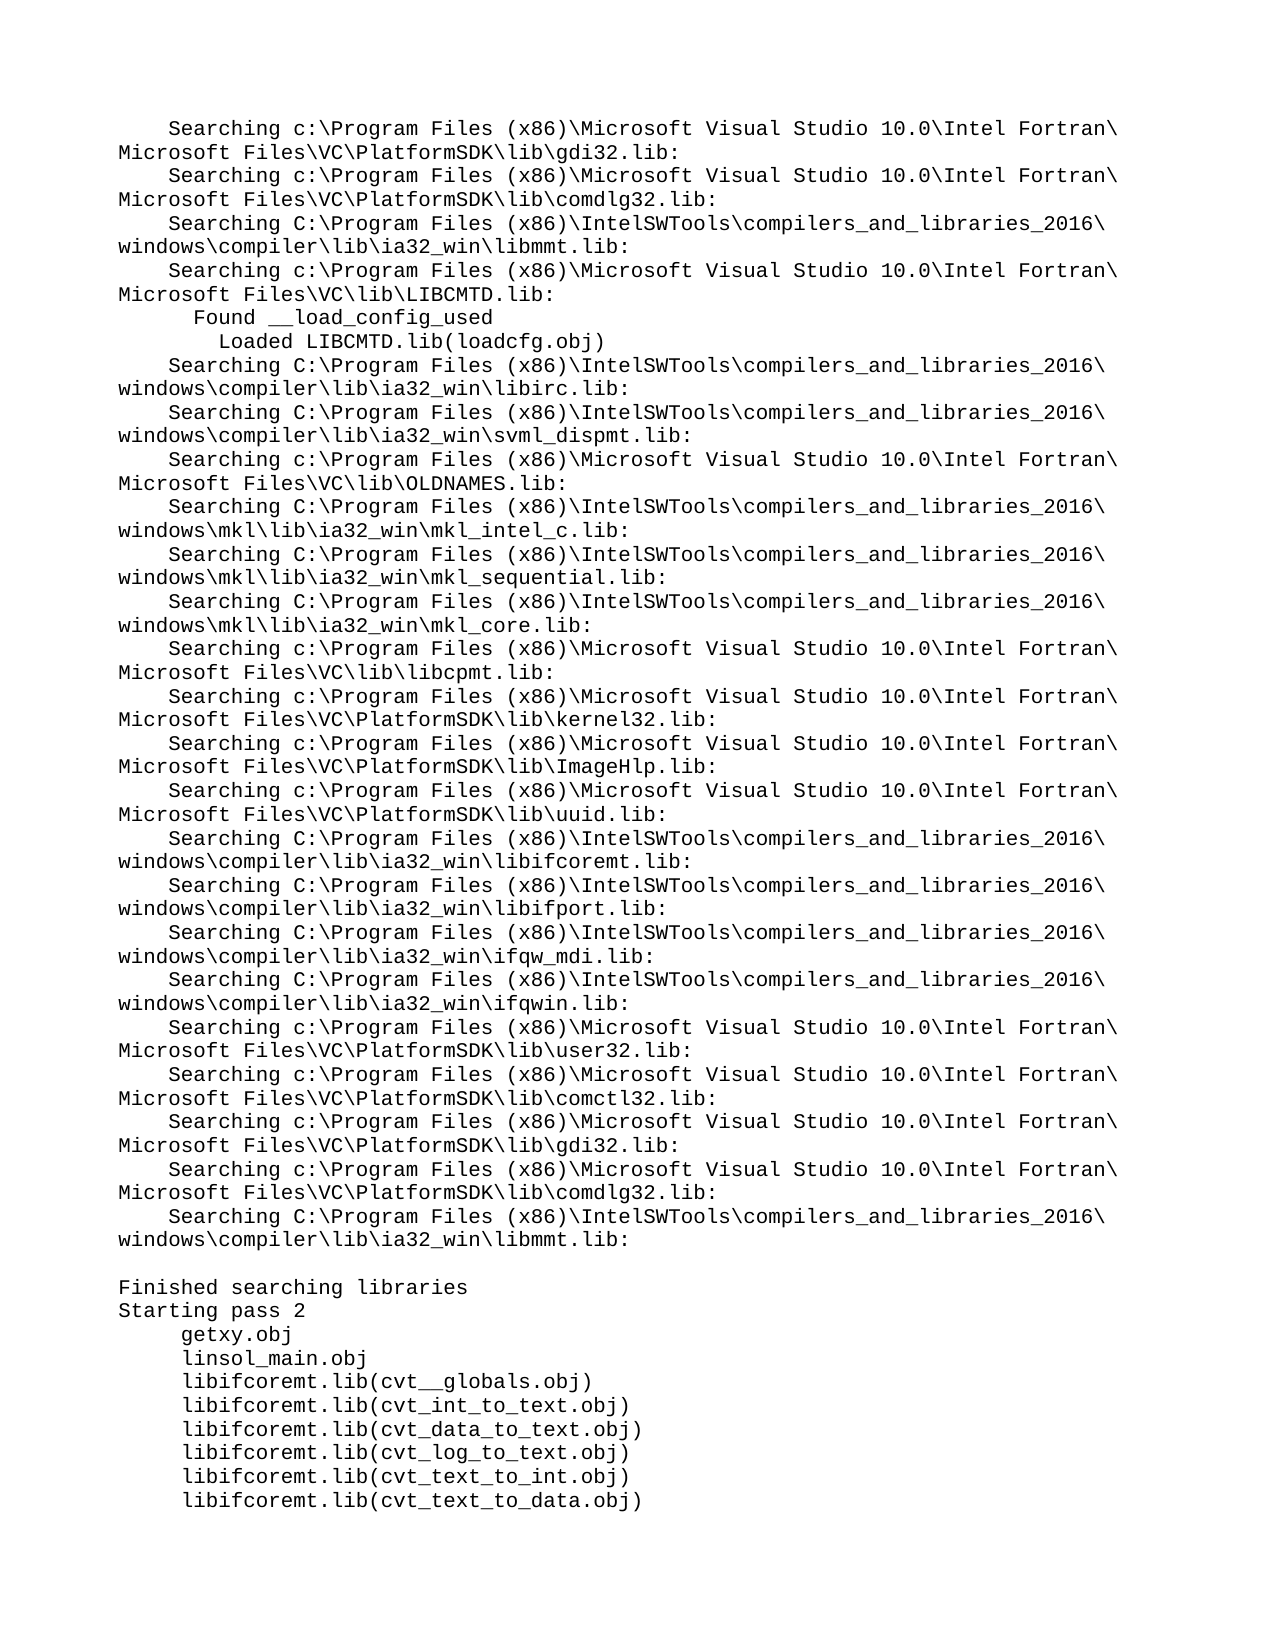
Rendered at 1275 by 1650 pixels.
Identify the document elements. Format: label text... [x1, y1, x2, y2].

text Searching C:\Program Files (x86)\IntelSWTools\compilers_and_libraries_2016\windows\compiler\lib\ia32_win\ifqwin.lib: [118, 969, 1157, 1017]
text Loaded LIBCMTD.lib(loadcfg.obj) [118, 331, 1157, 354]
text Searching C:\Program Files (x86)\IntelSWTools\compilers_and_libraries_2016\windows\compiler\lib\ia32_win\libmmt.lib: [118, 1206, 1157, 1253]
text libifcoremt.lib(cvt__globals.obj) [118, 1371, 1157, 1395]
text getxy.obj [118, 1324, 1157, 1348]
text Searching C:\Program Files (x86)\IntelSWTools\compilers_and_libraries_2016\windows\compiler\lib\ia32_win\svml_dispmt.lib: [118, 402, 1157, 449]
text Searching c:\Program Files (x86)\Microsoft Visual Studio 10.0\Intel Fortran\Microsoft Files\VC\PlatformSDK\lib\kernel32.lib: [118, 686, 1157, 733]
text Searching c:\Program Files (x86)\Microsoft Visual Studio 10.0\Intel Fortran\Microsoft Files\VC\PlatformSDK\lib\uuid.lib: [118, 780, 1157, 827]
text Searching C:\Program Files (x86)\IntelSWTools\compilers_and_libraries_2016\windows\compiler\lib\ia32_win\libifport.lib: [118, 875, 1157, 922]
text Searching c:\Program Files (x86)\Microsoft Visual Studio 10.0\Intel Fortran\Microsoft Files\VC\PlatformSDK\lib\gdi32.lib: [118, 1111, 1157, 1158]
text Searching C:\Program Files (x86)\IntelSWTools\compilers_and_libraries_2016\windows\compiler\lib\ia32_win\libmmt.lib: [118, 213, 1157, 260]
text Searching c:\Program Files (x86)\Microsoft Visual Studio 10.0\Intel Fortran\Microsoft Files\VC\PlatformSDK\lib\comctl32.lib: [118, 1064, 1157, 1111]
text Searching C:\Program Files (x86)\IntelSWTools\compilers_and_libraries_2016\windows\compiler\lib\ia32_win\libifcoremt.lib: [118, 827, 1157, 875]
text Searching c:\Program Files (x86)\Microsoft Visual Studio 10.0\Intel Fortran\Microsoft Files\VC\PlatformSDK\lib\comdlg32.lib: [118, 165, 1157, 213]
text Searching c:\Program Files (x86)\Microsoft Visual Studio 10.0\Intel Fortran\Microsoft Files\VC\lib\OLDNAMES.lib: [118, 449, 1157, 496]
text Searching c:\Program Files (x86)\Microsoft Visual Studio 10.0\Intel Fortran\Microsoft Files\VC\lib\LIBCMTD.lib: [118, 260, 1157, 307]
text Searching c:\Program Files (x86)\Microsoft Visual Studio 10.0\Intel Fortran\Microsoft Files\VC\PlatformSDK\lib\ImageHlp.lib: [118, 733, 1157, 780]
text Searching c:\Program Files (x86)\Microsoft Visual Studio 10.0\Intel Fortran\Microsoft Files\VC\PlatformSDK\lib\user32.lib: [118, 1017, 1157, 1064]
text libifcoremt.lib(cvt_int_to_text.obj) [118, 1395, 1157, 1419]
text Finished searching libraries [118, 1277, 1157, 1300]
text Searching c:\Program Files (x86)\Microsoft Visual Studio 10.0\Intel Fortran\Microsoft Files\VC\lib\libcpmt.lib: [118, 638, 1157, 686]
text Starting pass 2 [118, 1300, 1157, 1324]
text Searching c:\Program Files (x86)\Microsoft Visual Studio 10.0\Intel Fortran\Microsoft Files\VC\PlatformSDK\lib\gdi32.lib: [118, 118, 1157, 165]
text Searching C:\Program Files (x86)\IntelSWTools\compilers_and_libraries_2016\windows\mkl\lib\ia32_win\mkl_core.lib: [118, 591, 1157, 638]
text Found __load_config_used [118, 307, 1157, 331]
text linsol_main.obj [118, 1348, 1157, 1371]
text libifcoremt.lib(cvt_log_to_text.obj) [118, 1442, 1157, 1466]
text Searching C:\Program Files (x86)\IntelSWTools\compilers_and_libraries_2016\windows\compiler\lib\ia32_win\libirc.lib: [118, 354, 1157, 402]
text libifcoremt.lib(cvt_data_to_text.obj) [118, 1419, 1157, 1442]
text Searching c:\Program Files (x86)\Microsoft Visual Studio 10.0\Intel Fortran\Microsoft Files\VC\PlatformSDK\lib\comdlg32.lib: [118, 1158, 1157, 1206]
text Searching C:\Program Files (x86)\IntelSWTools\compilers_and_libraries_2016\windows\mkl\lib\ia32_win\mkl_sequential.lib: [118, 544, 1157, 591]
text libifcoremt.lib(cvt_text_to_int.obj) [118, 1466, 1157, 1489]
text Searching C:\Program Files (x86)\IntelSWTools\compilers_and_libraries_2016\windows\mkl\lib\ia32_win\mkl_intel_c.lib: [118, 496, 1157, 544]
text libifcoremt.lib(cvt_text_to_data.obj) [118, 1489, 1157, 1513]
text Searching C:\Program Files (x86)\IntelSWTools\compilers_and_libraries_2016\windows\compiler\lib\ia32_win\ifqw_mdi.lib: [118, 922, 1157, 969]
